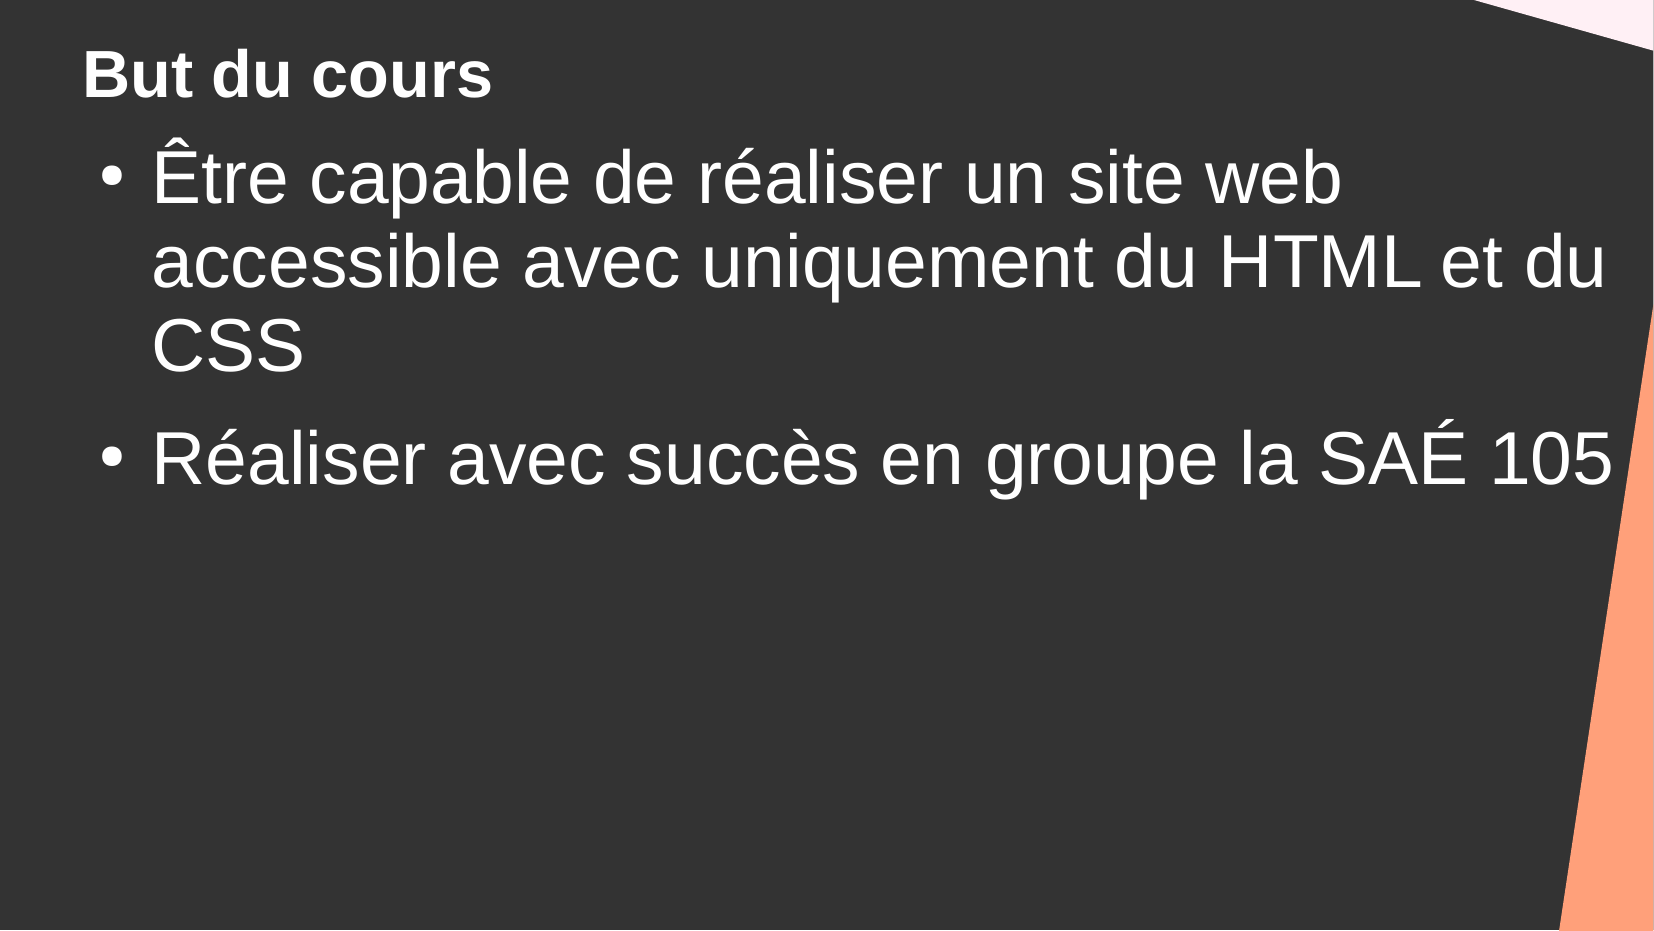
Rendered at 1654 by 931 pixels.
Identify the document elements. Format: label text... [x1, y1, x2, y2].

text_box [1473, 0, 1654, 51]
list Être capable de réaliser un site web accessible avec uniquement du HTML et du CSS Réaliser avec succès en groupe la SAÉ 105 [80, 135, 1620, 762]
title But du cours [82, 36, 1571, 122]
text_box [1559, 300, 1654, 931]
